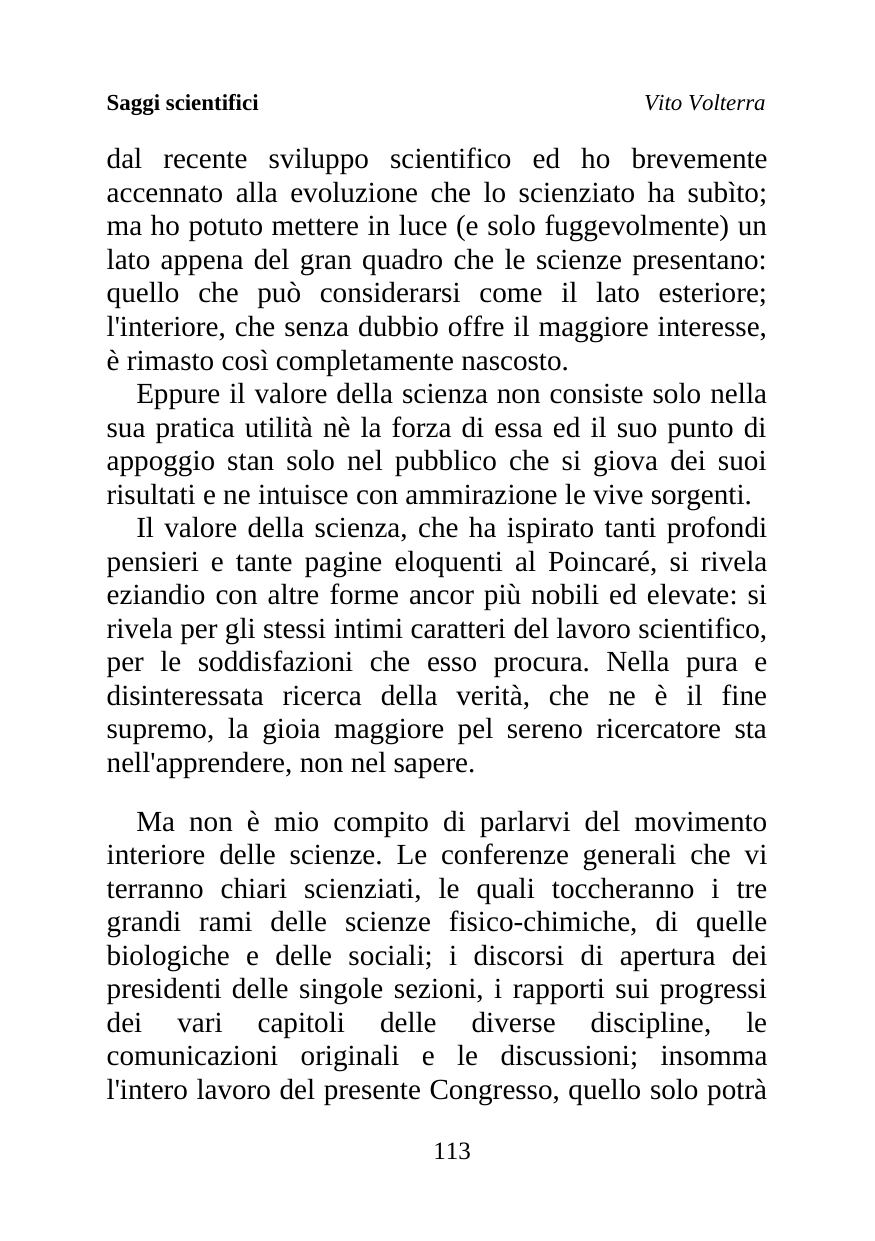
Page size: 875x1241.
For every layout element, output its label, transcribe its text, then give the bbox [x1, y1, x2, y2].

text Il valore della scienza, che ha ispirato tanti profondi pensieri e tante pagine eloquenti al Poincaré, si rivela eziandio con altre forme ancor più nobili ed elevate: si rivela per gli stessi intimi caratteri del lavoro scientifico, per le soddisfazioni che esso procura. Nella pura e disinteressata ricerca della verità, che ne è il fine supremo, la gioia maggiore pel sereno ricercatore sta nell'apprendere, non nel sapere. [106, 510, 768, 779]
text dal recente sviluppo scientifico ed ho brevemente accennato alla evoluzione che lo scienziato ha subìto; ma ho potuto mettere in luce (e solo fuggevolmente) un lato appena del gran quadro che le scienze presentano: quello che può considerarsi come il lato esteriore; l'interiore, che senza dubbio offre il maggiore interesse, è rimasto così completamente nascosto. [106, 141, 768, 376]
text Eppure il valore della scienza non consiste solo nella sua pratica utilità nè la forza di essa ed il suo punto di appoggio stan solo nel pubblico che si giova dei suoi risultati e ne intuisce con ammirazione le vive sorgenti. [106, 376, 768, 510]
text Ma non è mio compito di parlarvi del movimento interiore delle scienze. Le conferenze generali che vi terranno chiari scienziati, le quali toccheranno i tre grandi rami delle scienze fisico-chimiche, di quelle biologiche e delle sociali; i discorsi di apertura dei presidenti delle singole sezioni, i rapporti sui progressi dei vari capitoli delle diverse discipline, le comunicazioni originali e le discussioni; insomma l'intero lavoro del presente Congresso, quello solo potrà [106, 804, 768, 1106]
